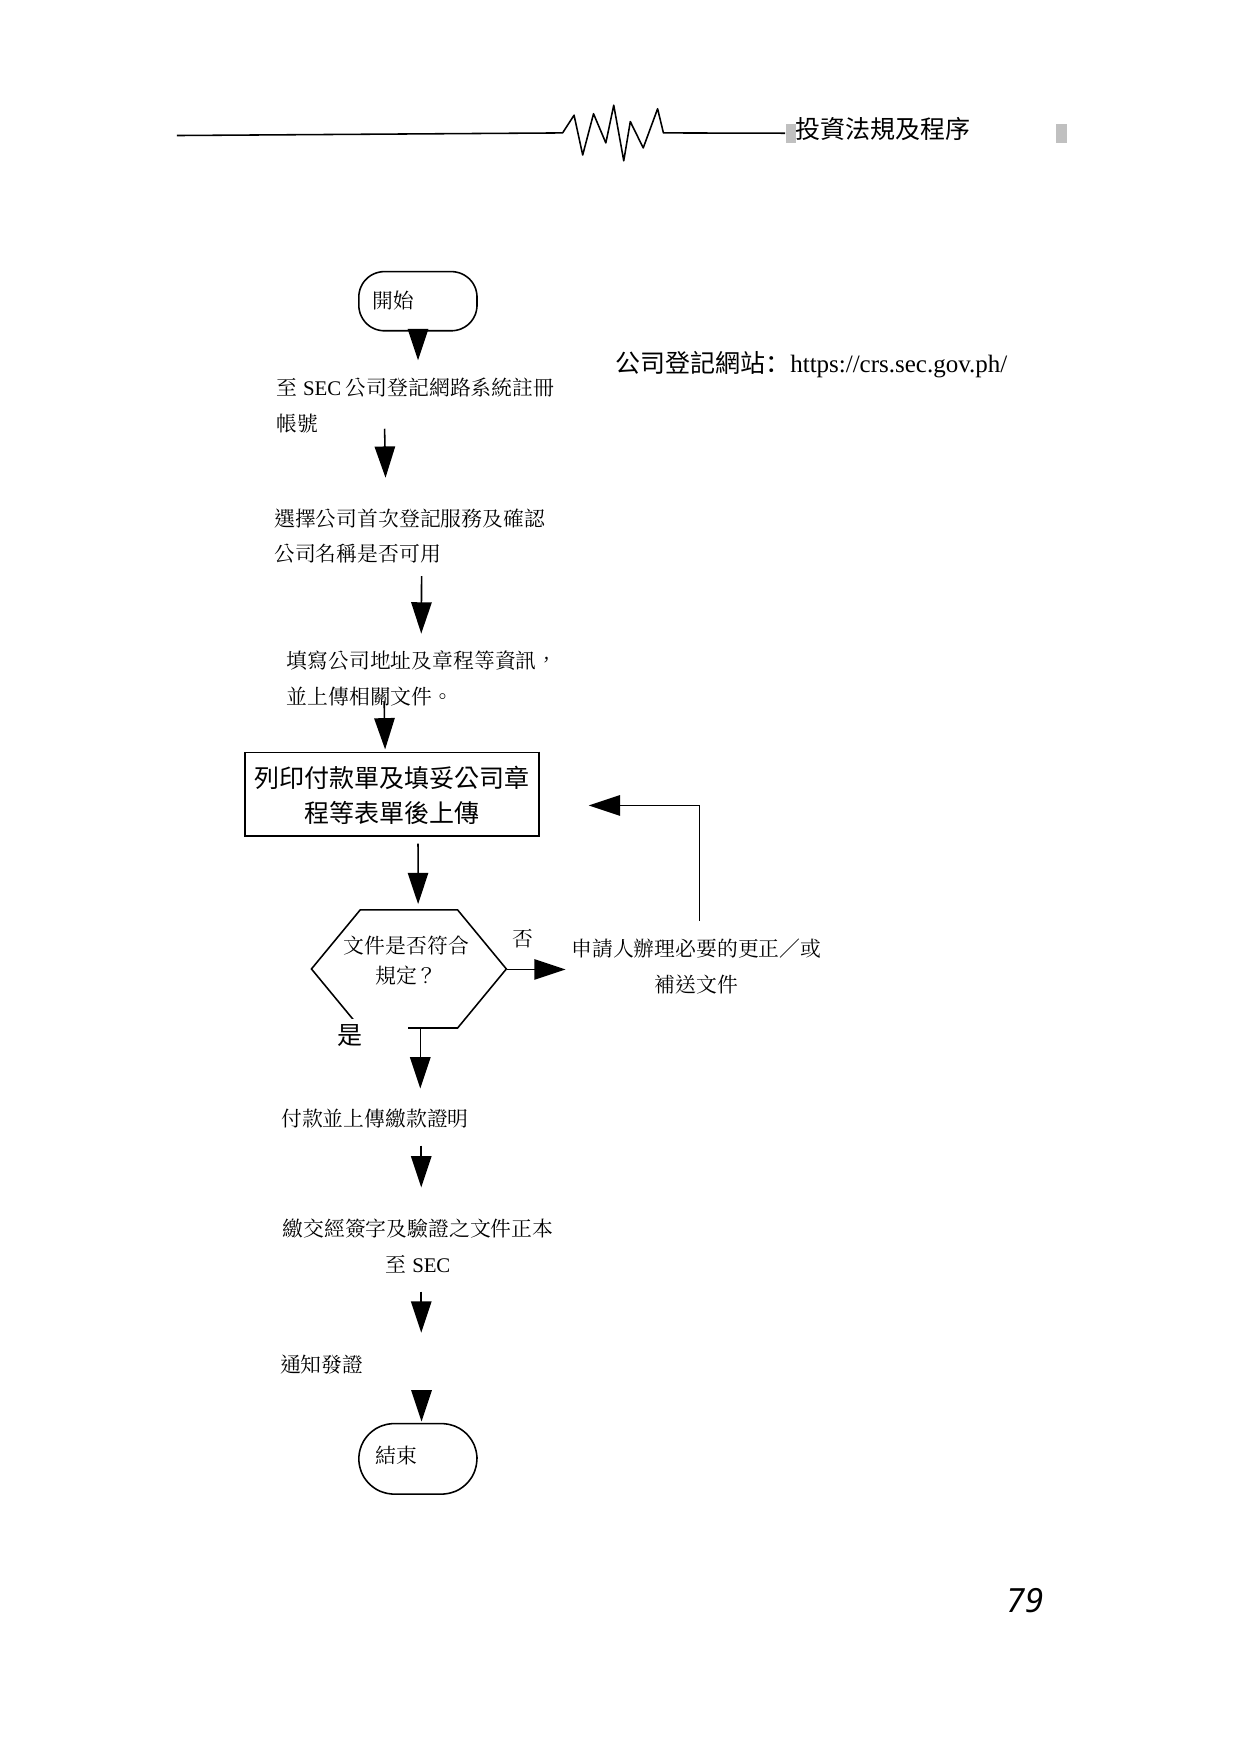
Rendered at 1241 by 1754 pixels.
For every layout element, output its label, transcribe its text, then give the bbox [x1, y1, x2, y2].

text 公司登記網站：https://crs.sec.gov.ph/ [615, 344, 1058, 379]
text 是 [288, 1025, 402, 1050]
text 列印付款單及填妥公司章程等表單後上傳 [252, 759, 532, 829]
